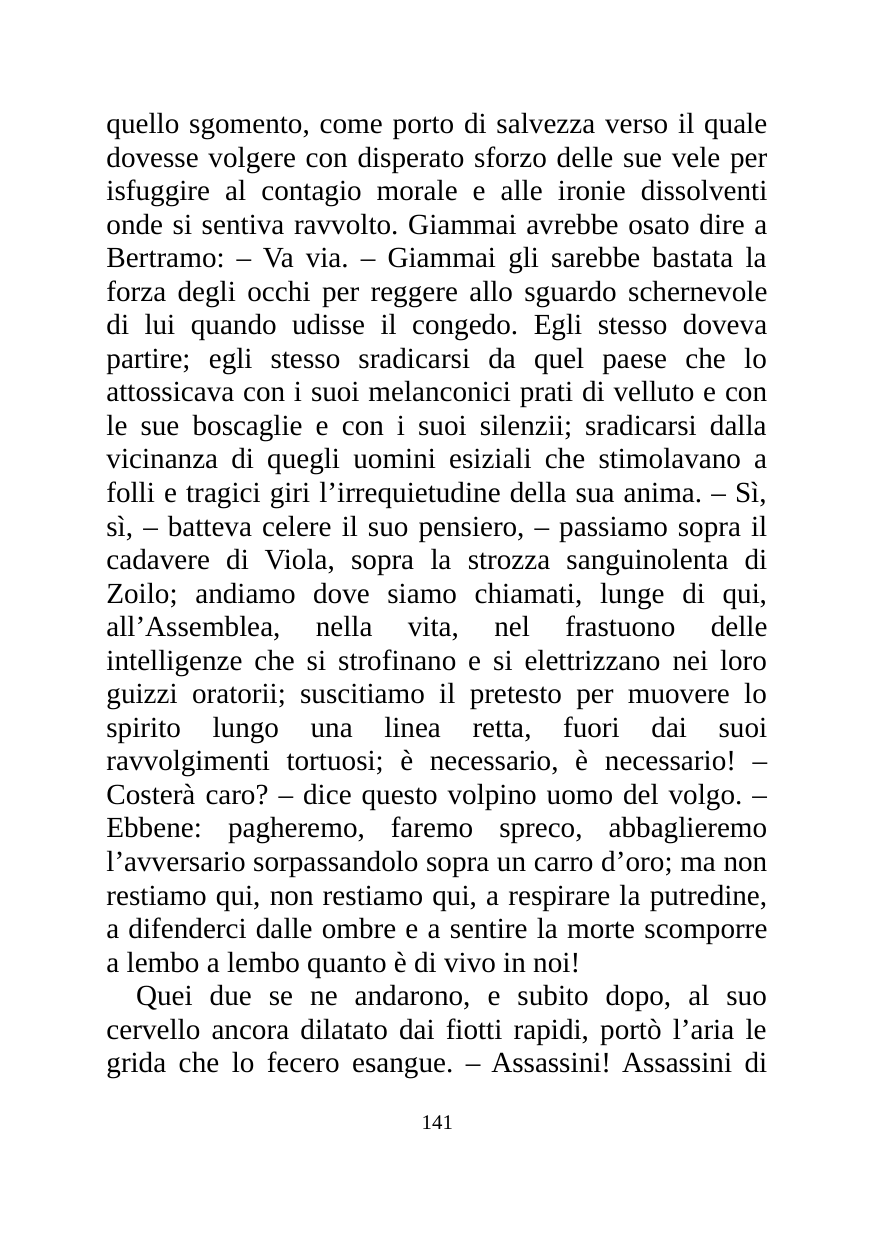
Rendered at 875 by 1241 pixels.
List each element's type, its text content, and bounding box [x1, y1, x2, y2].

text Quei due se ne andarono, e subito dopo, al suo cervello ancora dilatato dai fiotti rapidi, portò l’aria le grida che lo fecero esangue. – Assassini! Assassini di [106, 978, 768, 1079]
text quello sgomento, come porto di salvezza verso il quale dovesse volgere con disperato sforzo delle sue vele per isfuggire al contagio morale e alle ironie dissolventi onde si sentiva ravvolto. Giammai avrebbe osato dire a Bertramo: – Va via. – Giammai gli sarebbe bastata la forza degli occhi per reggere allo sguardo schernevole di lui quando udisse il congedo. Egli stesso doveva partire; egli stesso sradicarsi da quel paese che lo attossicava con i suoi melanconici prati di velluto e con le sue boscaglie e con i suoi silenzii; sradicarsi dalla vicinanza di quegli uomini esiziali che stimolavano a folli e tragici giri l’irrequietudine della sua anima. – Sì, sì, – batteva celere il suo pensiero, – passiamo sopra il cadavere di Viola, sopra la strozza sanguinolenta di Zoilo; andiamo dove siamo chiamati, lunge di qui, all’Assemblea, nella vita, nel frastuono delle intelligenze che si strofinano e si elettrizzano nei loro guizzi oratorii; suscitiamo il pretesto per muovere lo spirito lungo una linea retta, fuori dai suoi ravvolgimenti tortuosi; è necessario, è necessario! – Costerà caro? – dice questo volpino uomo del volgo. – Ebbene: pagheremo, faremo spreco, abbaglieremo l’avversario sorpassandolo sopra un carro d’oro; ma non restiamo qui, non restiamo qui, a respirare la putredine, a difenderci dalle ombre e a sentire la morte scomporre a lembo a lembo quanto è di vivo in noi! [106, 106, 768, 978]
